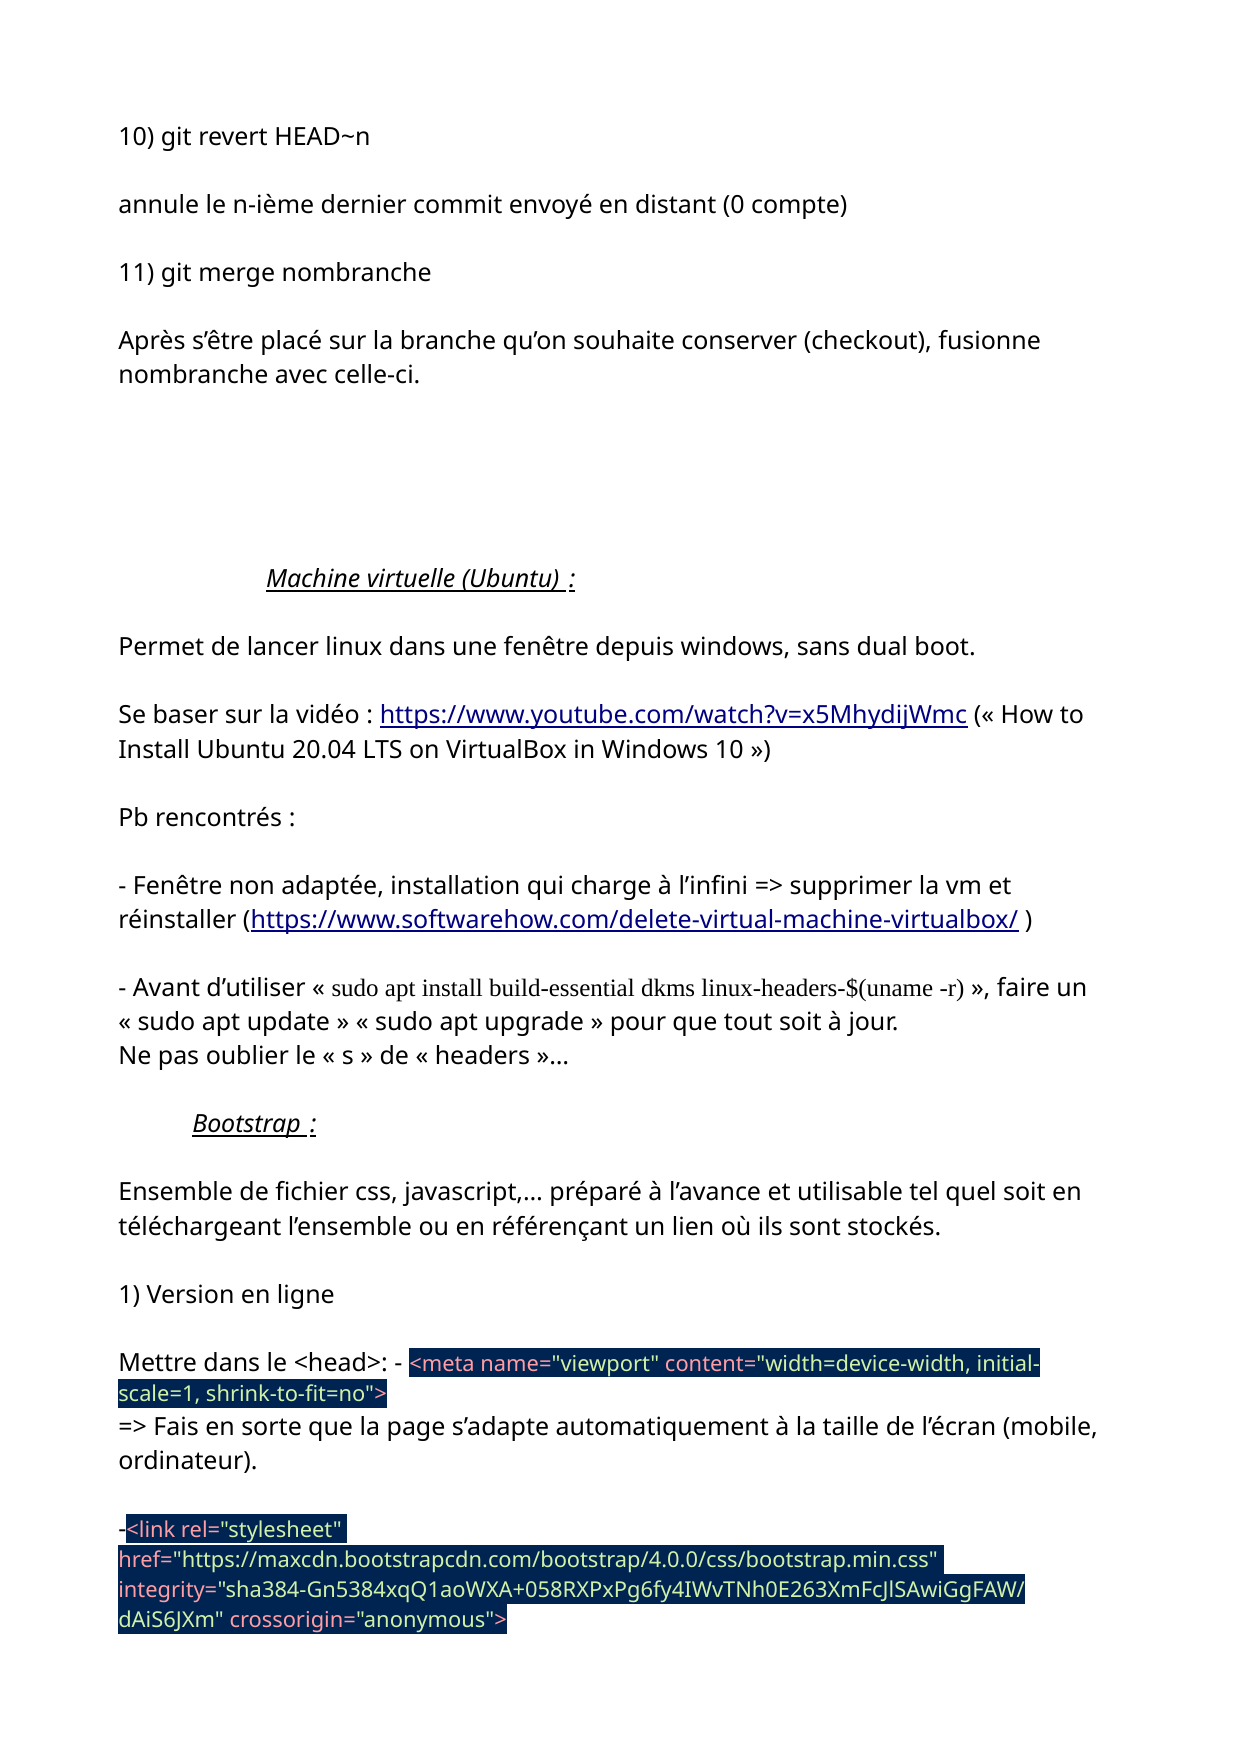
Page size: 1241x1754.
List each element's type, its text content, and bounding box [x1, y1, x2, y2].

text Pb rencontrés : [118, 799, 1122, 833]
text Bootstrap : [118, 1106, 1122, 1140]
text 1) Version en ligne [118, 1276, 1122, 1310]
text Après s’être placé sur la branche qu’on souhaite conserver (checkout), fusionne nombranche avec celle-ci. [118, 322, 1122, 391]
text -<link rel="stylesheet" href="https://maxcdn.bootstrapcdn.com/bootstrap/4.0.0/css/bootstrap.min.css" integrity="sha384-Gn5384xqQ1aoWXA+058RXPxPg6fy4IWvTNh0E263XmFcJlSAwiGgFAW/dAiS6JXm" crossorigin="anonymous"> [118, 1510, 1122, 1634]
text Machine virtuelle (Ubuntu) : [118, 561, 1122, 595]
text Mettre dans le <head>: - <meta name="viewport" content="width=device-width, initial-scale=1, shrink-to-fit=no"> [118, 1344, 1122, 1408]
text annule le n-ième dernier commit envoyé en distant (0 compte) [118, 186, 1122, 220]
text Permet de lancer linux dans une fenêtre depuis windows, sans dual boot. [118, 629, 1122, 663]
text Ne pas oublier le « s » de « headers »… [118, 1038, 1122, 1072]
text Se baser sur la vidéo : https://www.youtube.com/watch?v=x5MhydijWmc (« How to Install Ubuntu 20.04 LTS on VirtualBox in Windows 10 ») [118, 697, 1122, 765]
text 11) git merge nombranche [118, 254, 1122, 288]
text Ensemble de fichier css, javascript,… préparé à l’avance et utilisable tel quel soit en téléchargeant l’ensemble ou en référençant un lien où ils sont stockés. [118, 1174, 1122, 1242]
text => Fais en sorte que la page s’adapte automatiquement à la taille de l’écran (mobile, ordinateur). [118, 1408, 1122, 1476]
text - Avant d’utiliser « sudo apt install build-essential dkms linux-headers-$(uname -r) », faire un « sudo apt update » « sudo apt upgrade » pour que tout soit à jour. [118, 970, 1122, 1038]
text 10) git revert HEAD~n [118, 118, 1122, 152]
text - Fenêtre non adaptée, installation qui charge à l’infini => supprimer la vm et réinstaller (https://www.softwarehow.com/delete-virtual-machine-virtualbox/ ) [118, 867, 1122, 936]
